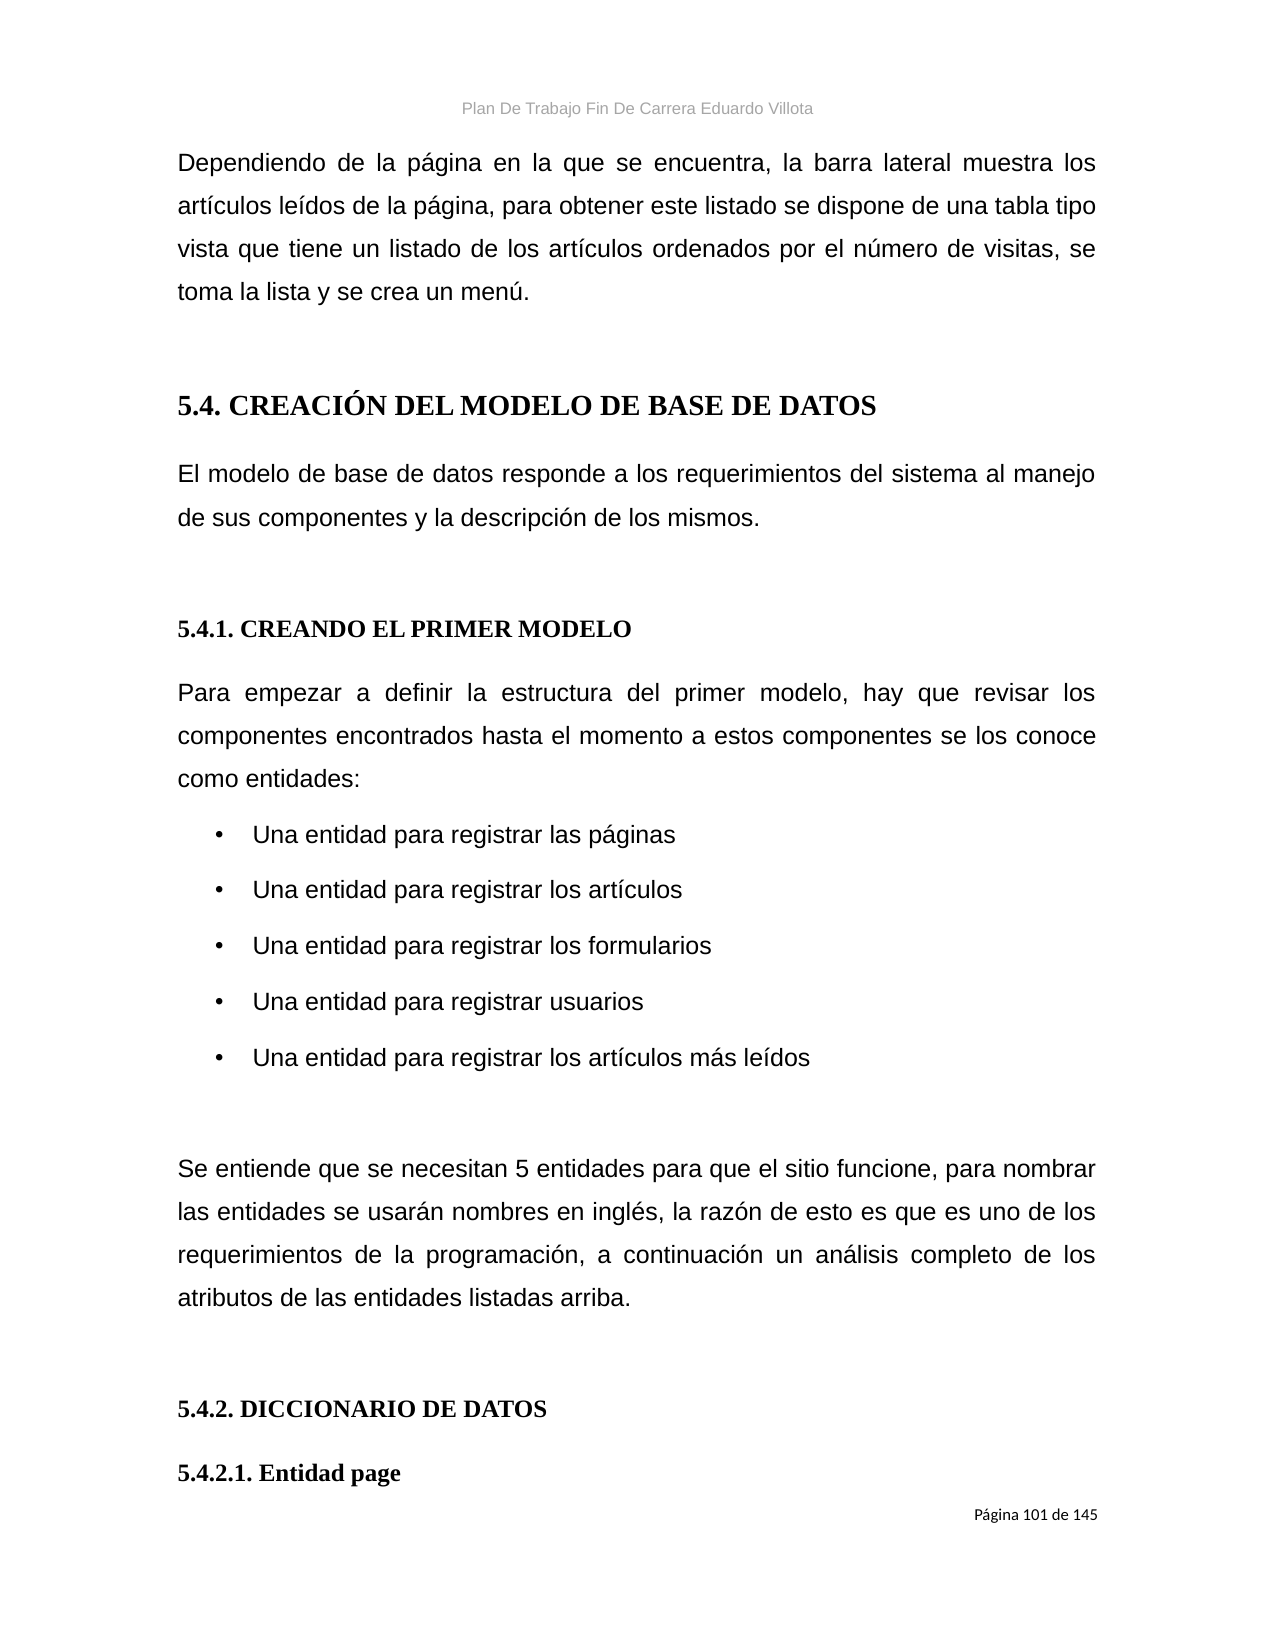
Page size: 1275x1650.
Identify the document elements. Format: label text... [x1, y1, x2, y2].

text 5.4.1. CREANDO EL PRIMER MODELO [177, 614, 1098, 642]
text El modelo de base de datos responde a los requerimientos del sistema al manejo de sus componentes y la descripción de los mismos. [177, 459, 1098, 531]
list Una entidad para registrar las páginas [215, 819, 1098, 848]
list Una entidad para registrar los formularios [215, 931, 1098, 960]
text 5.4. CREACIÓN DEL MODELO DE BASE DE DATOS [177, 388, 1098, 422]
text Se entiende que se necesitan 5 entidades para que el sitio funcione, para nombrar las entidades se usarán nombres en inglés, la razón de esto es que es uno de los requerimientos de la programación, a continuación un análisis completo de los atributos de las entidades listadas arriba. [177, 1154, 1098, 1312]
text Para empezar a definir la estructura del primer modelo, hay que revisar los componentes encontrados hasta el momento a estos componentes se los conoce como entidades: [177, 678, 1098, 793]
text 5.4.2. DICCIONARIO DE DATOS [177, 1394, 1098, 1423]
text Dependiendo de la página en la que se encuentra, la barra lateral muestra los artículos leídos de la página, para obtener este listado se dispone de una tabla tipo vista que tiene un listado de los artículos ordenados por el número de visitas, se toma la lista y se crea un menú. [177, 148, 1098, 306]
list Una entidad para registrar los artículos [215, 875, 1098, 904]
text 5.4.2.1. Entidad page [177, 1458, 1098, 1487]
list Una entidad para registrar usuarios [215, 987, 1098, 1016]
list Una entidad para registrar los artículos más leídos [215, 1042, 1098, 1071]
